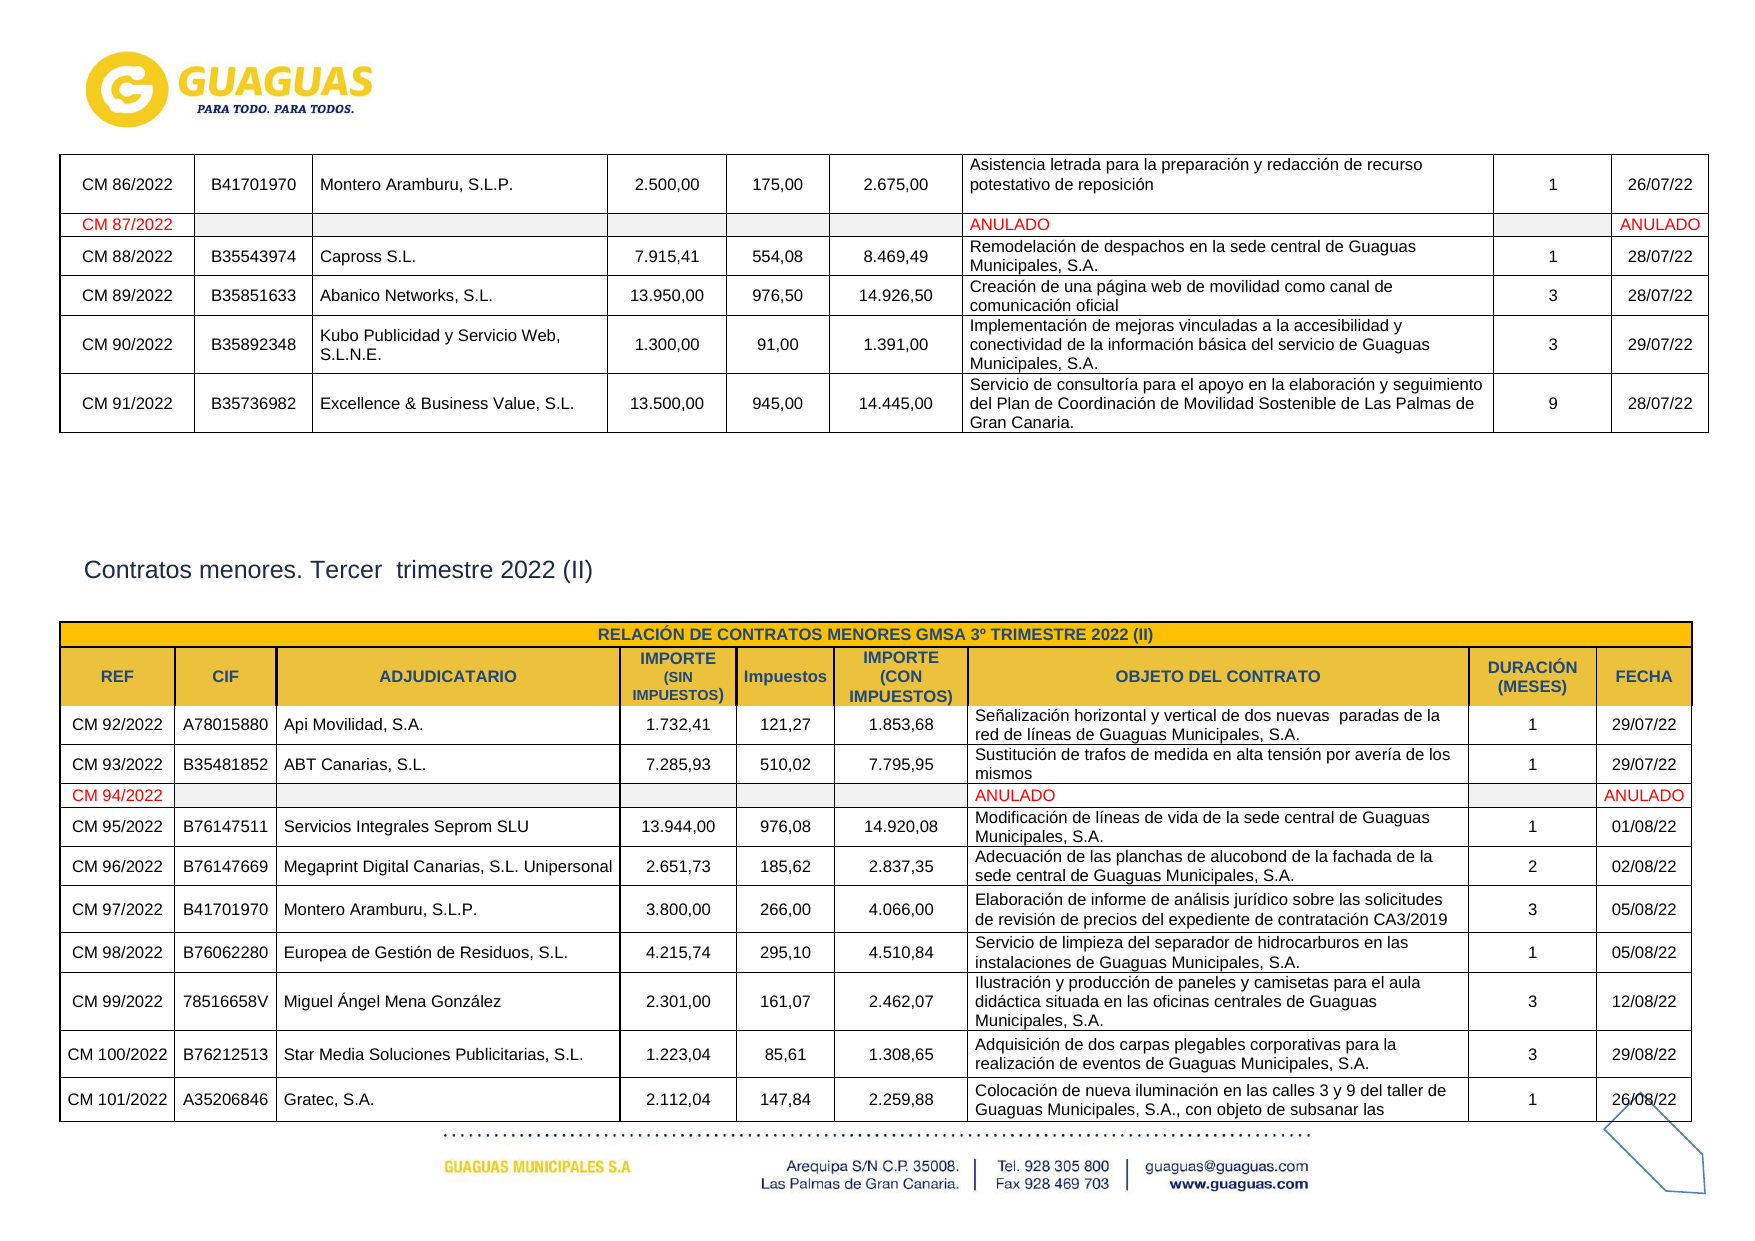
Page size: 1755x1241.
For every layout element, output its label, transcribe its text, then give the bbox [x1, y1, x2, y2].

table_cell Creación de una página web de movilidad como canal de comunicación oficial [963, 276, 1493, 315]
table_cell Sustitución de trafos de medida en alta tensión por avería de los mismos [968, 745, 1468, 783]
table_cell 1.300,00 [608, 316, 726, 373]
table_cell CM 99/2022 [61, 973, 174, 1030]
table_header RELACIÓN DE CONTRATOS MENORES GMSA 3º TRIMESTRE 2022 (II) [61, 623, 1691, 646]
table_cell Servicio de consultoría para el apoyo en la elaboración y seguimiento del Plan de Coordinación de Movilidad Sostenible de Las Palmas de Gran Canaria. [963, 374, 1493, 432]
table_cell 85,61 [737, 1031, 834, 1077]
table_cell 147,84 [737, 1078, 834, 1121]
table_cell [608, 214, 726, 236]
table_cell [1494, 214, 1611, 236]
table_cell 161,07 [737, 973, 834, 1030]
table_cell Elaboración de informe de análisis jurídico sobre las solicitudes de revisión de precios del expediente de contratación CA3/2019 [968, 886, 1468, 932]
table_cell CM 100/2022 [61, 1031, 174, 1077]
table_cell IMPORTE (SIN IMPUESTOS) [621, 648, 735, 706]
table_cell Colocación de nueva iluminación en las calles 3 y 9 del taller de Guaguas Municipales, S.A., con objeto de subsanar las [968, 1078, 1468, 1121]
table_cell [1469, 784, 1596, 807]
table_cell 1.223,04 [621, 1031, 736, 1077]
table_cell 1 [1469, 706, 1596, 744]
table_cell 1.391,00 [830, 316, 962, 373]
table_cell [277, 784, 619, 807]
table_cell Api Movilidad, S.A. [277, 706, 619, 744]
table_cell Ilustración y producción de paneles y camisetas para el aula didáctica situada en las oficinas centrales de Guaguas Municipales, S.A. [968, 973, 1468, 1030]
table_cell 1.853,68 [835, 706, 967, 744]
table_cell A78015880 [175, 706, 276, 744]
table_cell [175, 784, 276, 807]
table_cell CM 95/2022 [61, 808, 174, 846]
table_cell 175,00 [727, 155, 829, 213]
table_cell 2.462,07 [835, 973, 967, 1030]
table_cell 7.285,93 [621, 745, 736, 783]
table_cell REF [61, 648, 174, 706]
table_cell 26/08/22 [1597, 1078, 1691, 1121]
table_cell B41701970 [195, 155, 312, 213]
table_cell ANULADO [1612, 214, 1708, 236]
table_cell Adecuación de las planchas de alucobond de la fachada de la sede central de Guaguas Municipales, S.A. [968, 847, 1468, 885]
table_cell B76147511 [175, 808, 276, 846]
table_cell 3.800,00 [621, 886, 736, 932]
table_cell 2 [1469, 847, 1596, 885]
table_cell A35206846 [175, 1078, 276, 1121]
table_cell 26/07/22 [1612, 155, 1708, 213]
table_cell Abanico Networks, S.L. [313, 276, 607, 315]
table_cell 9 [1494, 374, 1611, 432]
table_cell 13.500,00 [608, 374, 726, 432]
table_cell 2.301,00 [621, 973, 736, 1030]
table_cell 1 [1469, 1078, 1596, 1121]
table_cell 1 [1469, 808, 1596, 846]
table_cell CM 86/2022 [61, 155, 194, 213]
table_cell 7.915,41 [608, 237, 726, 275]
table_cell [835, 784, 967, 807]
table_cell CM 92/2022 [61, 706, 174, 744]
table_cell Señalización horizontal y vertical de dos nuevas paradas de la red de líneas de Guaguas Municipales, S.A. [968, 706, 1468, 744]
table_cell ANULADO [1597, 784, 1691, 807]
table_cell CM 94/2022 [61, 784, 174, 807]
table_cell OBJETO DEL CONTRATO [969, 648, 1468, 706]
table_cell 1 [1494, 237, 1611, 275]
table_cell ADJUDICATARIO [278, 648, 619, 706]
table_cell 7.795,95 [835, 745, 967, 783]
table_cell Servicio de limpieza del separador de hidrocarburos en las instalaciones de Guaguas Municipales, S.A. [968, 933, 1468, 972]
table_cell Montero Aramburu, S.L.P. [313, 155, 607, 213]
table_cell 3 [1469, 886, 1596, 932]
table_cell 78516658V [175, 973, 276, 1030]
table_cell ANULADO [968, 784, 1468, 807]
table_cell FECHA [1597, 648, 1691, 706]
table_cell [621, 784, 736, 807]
table_cell 29/07/22 [1597, 745, 1691, 783]
table_cell Asistencia letrada para la preparación y redacción de recurso potestativo de reposición [963, 155, 1493, 213]
table_cell B35892348 [195, 316, 312, 373]
table_cell ABT Canarias, S.L. [277, 745, 619, 783]
table_cell CIF [176, 648, 275, 706]
table_cell 976,08 [737, 808, 834, 846]
table_cell 3 [1494, 276, 1611, 315]
table_cell CM 91/2022 [61, 374, 194, 432]
table_cell 3 [1494, 316, 1611, 373]
table_cell 14.445,00 [830, 374, 962, 432]
table_cell CM 97/2022 [61, 886, 174, 932]
table_cell Modificación de líneas de vida de la sede central de Guaguas Municipales, S.A. [968, 808, 1468, 846]
table_cell DURACIÓN (MESES) [1470, 648, 1596, 706]
table_cell CM 89/2022 [61, 276, 194, 315]
table_cell CM 93/2022 [61, 745, 174, 783]
table_cell Kubo Publicidad y Servicio Web, S.L.N.E. [313, 316, 607, 373]
table_cell Montero Aramburu, S.L.P. [277, 886, 619, 932]
table_cell [195, 214, 312, 236]
table_cell 29/07/22 [1612, 316, 1708, 373]
table_cell 14.926,50 [830, 276, 962, 315]
table_cell CM 96/2022 [61, 847, 174, 885]
table_cell 2.837,35 [835, 847, 967, 885]
table_cell 91,00 [727, 316, 829, 373]
table_cell 28/07/22 [1612, 276, 1708, 315]
table_cell 3 [1469, 1031, 1596, 1077]
table_cell 29/08/22 [1597, 1031, 1691, 1077]
table_cell 28/07/22 [1612, 237, 1708, 275]
table_cell B35736982 [195, 374, 312, 432]
table_cell CM 98/2022 [61, 933, 174, 972]
table_cell 28/07/22 [1612, 374, 1708, 432]
table_cell Europea de Gestión de Residuos, S.L. [277, 933, 619, 972]
table_cell 3 [1469, 973, 1596, 1030]
table_cell 2.500,00 [608, 155, 726, 213]
table_cell [737, 784, 834, 807]
table_cell Adquisición de dos carpas plegables corporativas para la realización de eventos de Guaguas Municipales, S.A. [968, 1031, 1468, 1077]
table_cell 554,08 [727, 237, 829, 275]
table_cell 510,02 [737, 745, 834, 783]
table_cell CM 90/2022 [61, 316, 194, 373]
table_cell Impuestos [738, 648, 833, 706]
table_cell 2.112,04 [621, 1078, 736, 1121]
table_cell 945,00 [727, 374, 829, 432]
table_cell Implementación de mejoras vinculadas a la accesibilidad y conectividad de la información básica del servicio de Guaguas Municipales, S.A. [963, 316, 1493, 373]
table_cell 2.651,73 [621, 847, 736, 885]
table_cell Gratec, S.A. [277, 1078, 619, 1121]
table_cell Remodelación de despachos en la sede central de Guaguas Municipales, S.A. [963, 237, 1493, 275]
table_cell 4.510,84 [835, 933, 967, 972]
table_cell 266,00 [737, 886, 834, 932]
table_cell 13.944,00 [621, 808, 736, 846]
table_cell 1 [1494, 155, 1611, 213]
table_cell 2.259,88 [835, 1078, 967, 1121]
table_cell B76212513 [175, 1031, 276, 1077]
table_cell B35543974 [195, 237, 312, 275]
table_cell 976,50 [727, 276, 829, 315]
table_cell 1 [1469, 745, 1596, 783]
table_cell Miguel Ángel Mena González [277, 973, 619, 1030]
table_cell 2.675,00 [830, 155, 962, 213]
table_cell 02/08/22 [1597, 847, 1691, 885]
table_cell 4.215,74 [621, 933, 736, 972]
table_cell ANULADO [963, 214, 1493, 236]
table_cell B35481852 [175, 745, 276, 783]
table_cell CM 88/2022 [61, 237, 194, 275]
table_cell IMPORTE (CON IMPUESTOS) [835, 648, 967, 706]
table_cell 295,10 [737, 933, 834, 972]
table_cell [313, 214, 607, 236]
table_cell Star Media Soluciones Publicitarias, S.L. [277, 1031, 619, 1077]
table_cell 121,27 [737, 706, 834, 744]
text Contratos menores. Tercer trimestre 2022 (II) [84, 554, 1694, 583]
table_cell Servicios Integrales Seprom SLU [277, 808, 619, 846]
table_cell 1 [1469, 933, 1596, 972]
table_cell 05/08/22 [1597, 933, 1691, 972]
table_cell 29/07/22 [1597, 706, 1691, 744]
table_cell 1.308,65 [835, 1031, 967, 1077]
table_cell 01/08/22 [1597, 808, 1691, 846]
table_cell 4.066,00 [835, 886, 967, 932]
table_cell [727, 214, 829, 236]
table_cell 05/08/22 [1597, 886, 1691, 932]
table_cell B76062280 [175, 933, 276, 972]
table_cell 185,62 [737, 847, 834, 885]
table_cell B76147669 [175, 847, 276, 885]
table_cell 8.469,49 [830, 237, 962, 275]
table_cell B41701970 [175, 886, 276, 932]
table_cell CM 101/2022 [61, 1078, 174, 1121]
table_cell 14.920,08 [835, 808, 967, 846]
table_cell 12/08/22 [1597, 973, 1691, 1030]
table_cell 1.732,41 [621, 706, 736, 744]
table_cell [830, 214, 962, 236]
table_cell Excellence & Business Value, S.L. [313, 374, 607, 432]
table_cell Capross S.L. [313, 237, 607, 275]
table_cell Megaprint Digital Canarias, S.L. Unipersonal [277, 847, 619, 885]
table_cell CM 87/2022 [61, 214, 194, 236]
table_cell B35851633 [195, 276, 312, 315]
table_cell 13.950,00 [608, 276, 726, 315]
